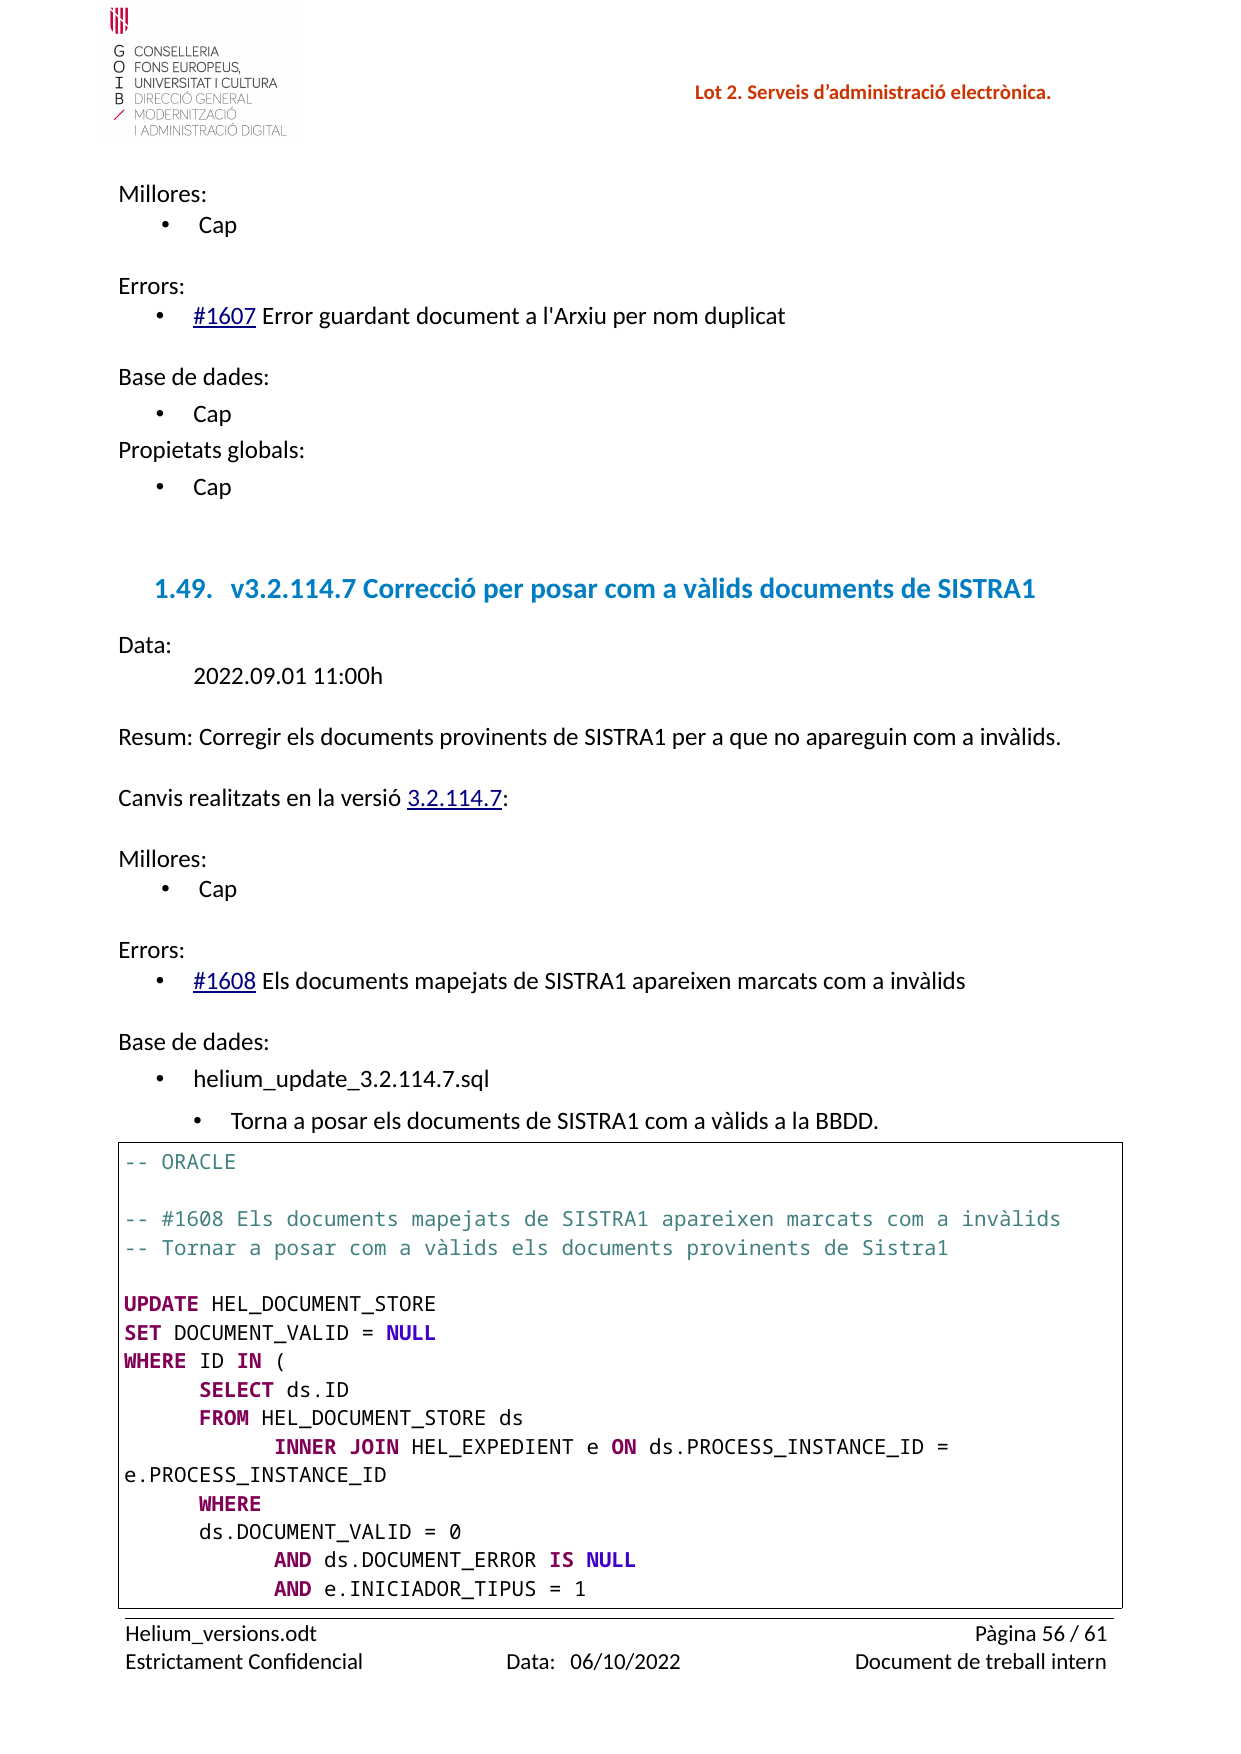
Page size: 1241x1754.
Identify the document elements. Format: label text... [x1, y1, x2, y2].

text Base de dades: [118, 1026, 1122, 1057]
text Errors: [118, 935, 1122, 965]
text Errors: [118, 270, 1122, 300]
text Canvis realitzats en la versió 3.2.114.7: [118, 782, 1122, 813]
text Millores: [118, 843, 1122, 874]
text Resum: Corregir els documents provinents de SISTRA1 per a que no apareguin com a invàlids. [118, 721, 1122, 752]
list Cap [156, 398, 1122, 428]
text Propietats globals: [118, 434, 1122, 465]
list Cap [156, 471, 1122, 501]
list #1608 Els documents mapejats de SISTRA1 apareixen marcats com a invàlids [156, 965, 1122, 996]
text 2022.09.01 11:00h [118, 660, 1122, 691]
subtitle v3.2.114.7 Correcció per posar com a vàlids documents de SISTRA1 [153, 570, 1122, 606]
list Torna a posar els documents de SISTRA1 com a vàlids a la BBDD. [193, 1105, 1122, 1136]
list Cap [161, 209, 1122, 239]
table_header -- ORACLE -- #1608 Els documents mapejats de SISTRA1 apareixen marcats com a invàlids -- Tornar a posar com a vàlids els documents provinents de Sistra1 UPDATE HEL_DOCUMENT_STORE SET DOCUMENT_VALID = NULL WHERE ID IN ( SELECT ds.ID FROM HEL_DOCUMENT_STORE ds INNER JOIN HEL_EXPEDIENT e ON ds.PROCESS_INSTANCE_ID = e.PROCESS_INSTANCE_ID WHERE ds.DOCUMENT_VALID = 0 AND ds.DOCUMENT_ERROR IS NULL AND e.INICIADOR_TIPUS = 1 [119, 1143, 1122, 1608]
text Millores: [118, 178, 1122, 209]
text Data: [118, 629, 1122, 660]
text Base de dades: [118, 361, 1122, 392]
list Cap [161, 874, 1122, 904]
picture [100, 0, 297, 144]
list helium_update_3.2.114.7.sql [156, 1063, 1122, 1093]
list #1607 Error guardant document a l'Arxiu per nom duplicat [156, 300, 1122, 331]
